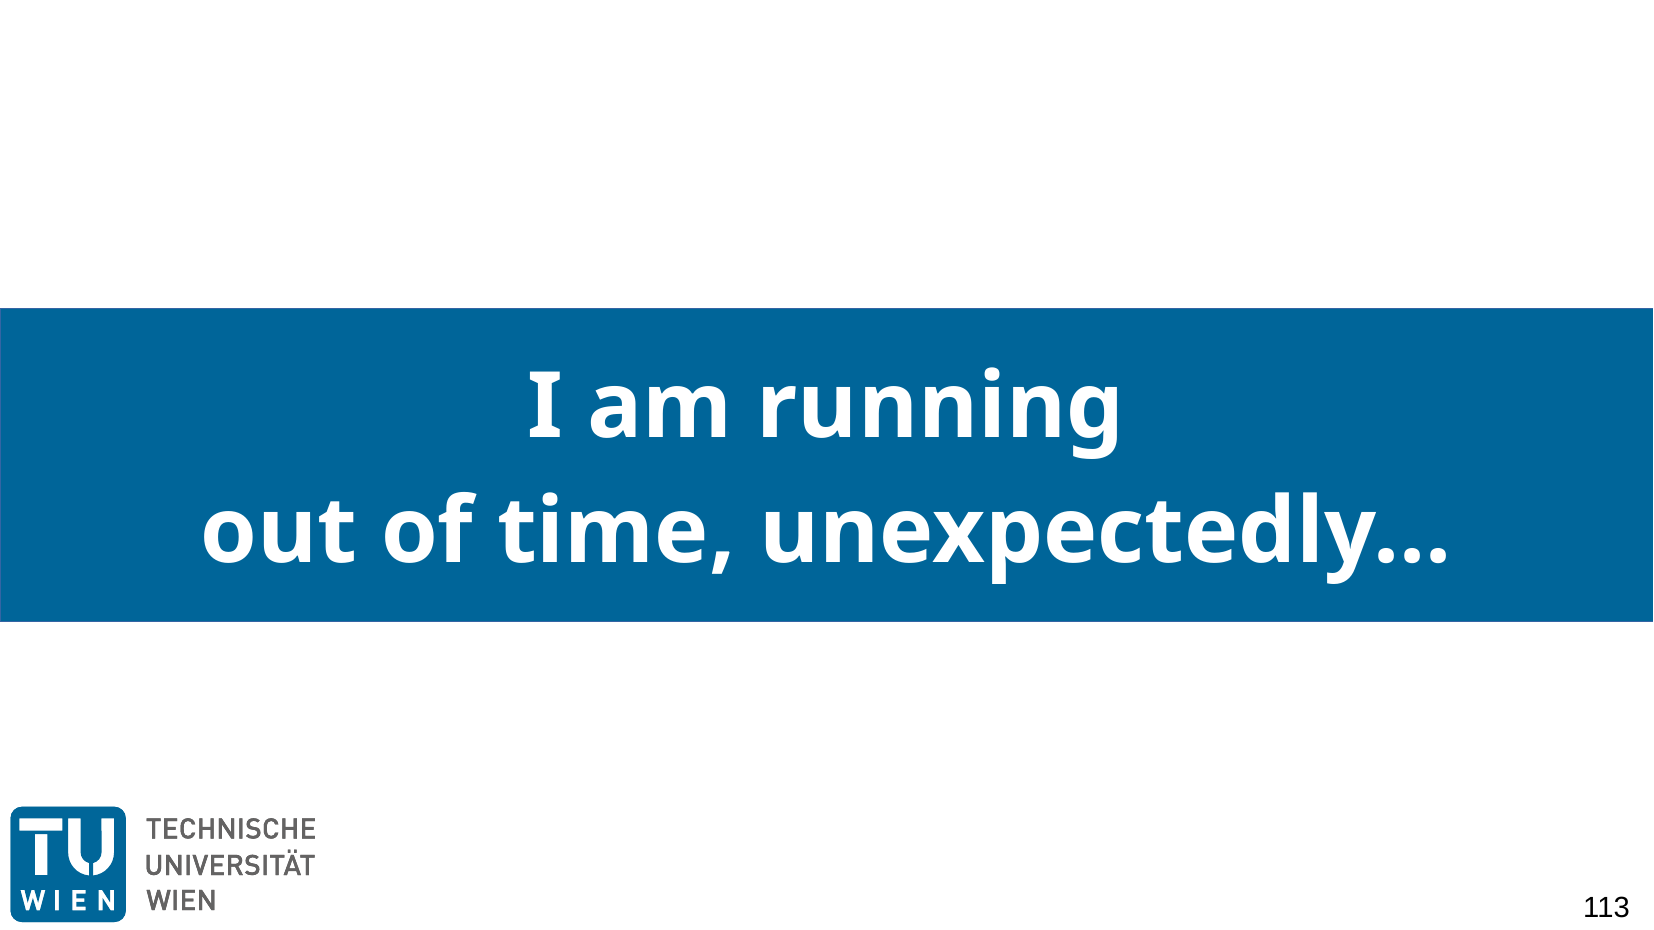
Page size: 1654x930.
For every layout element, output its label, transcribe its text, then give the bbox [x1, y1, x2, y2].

title I am running out of time, unexpectedly... [0, 308, 1653, 622]
